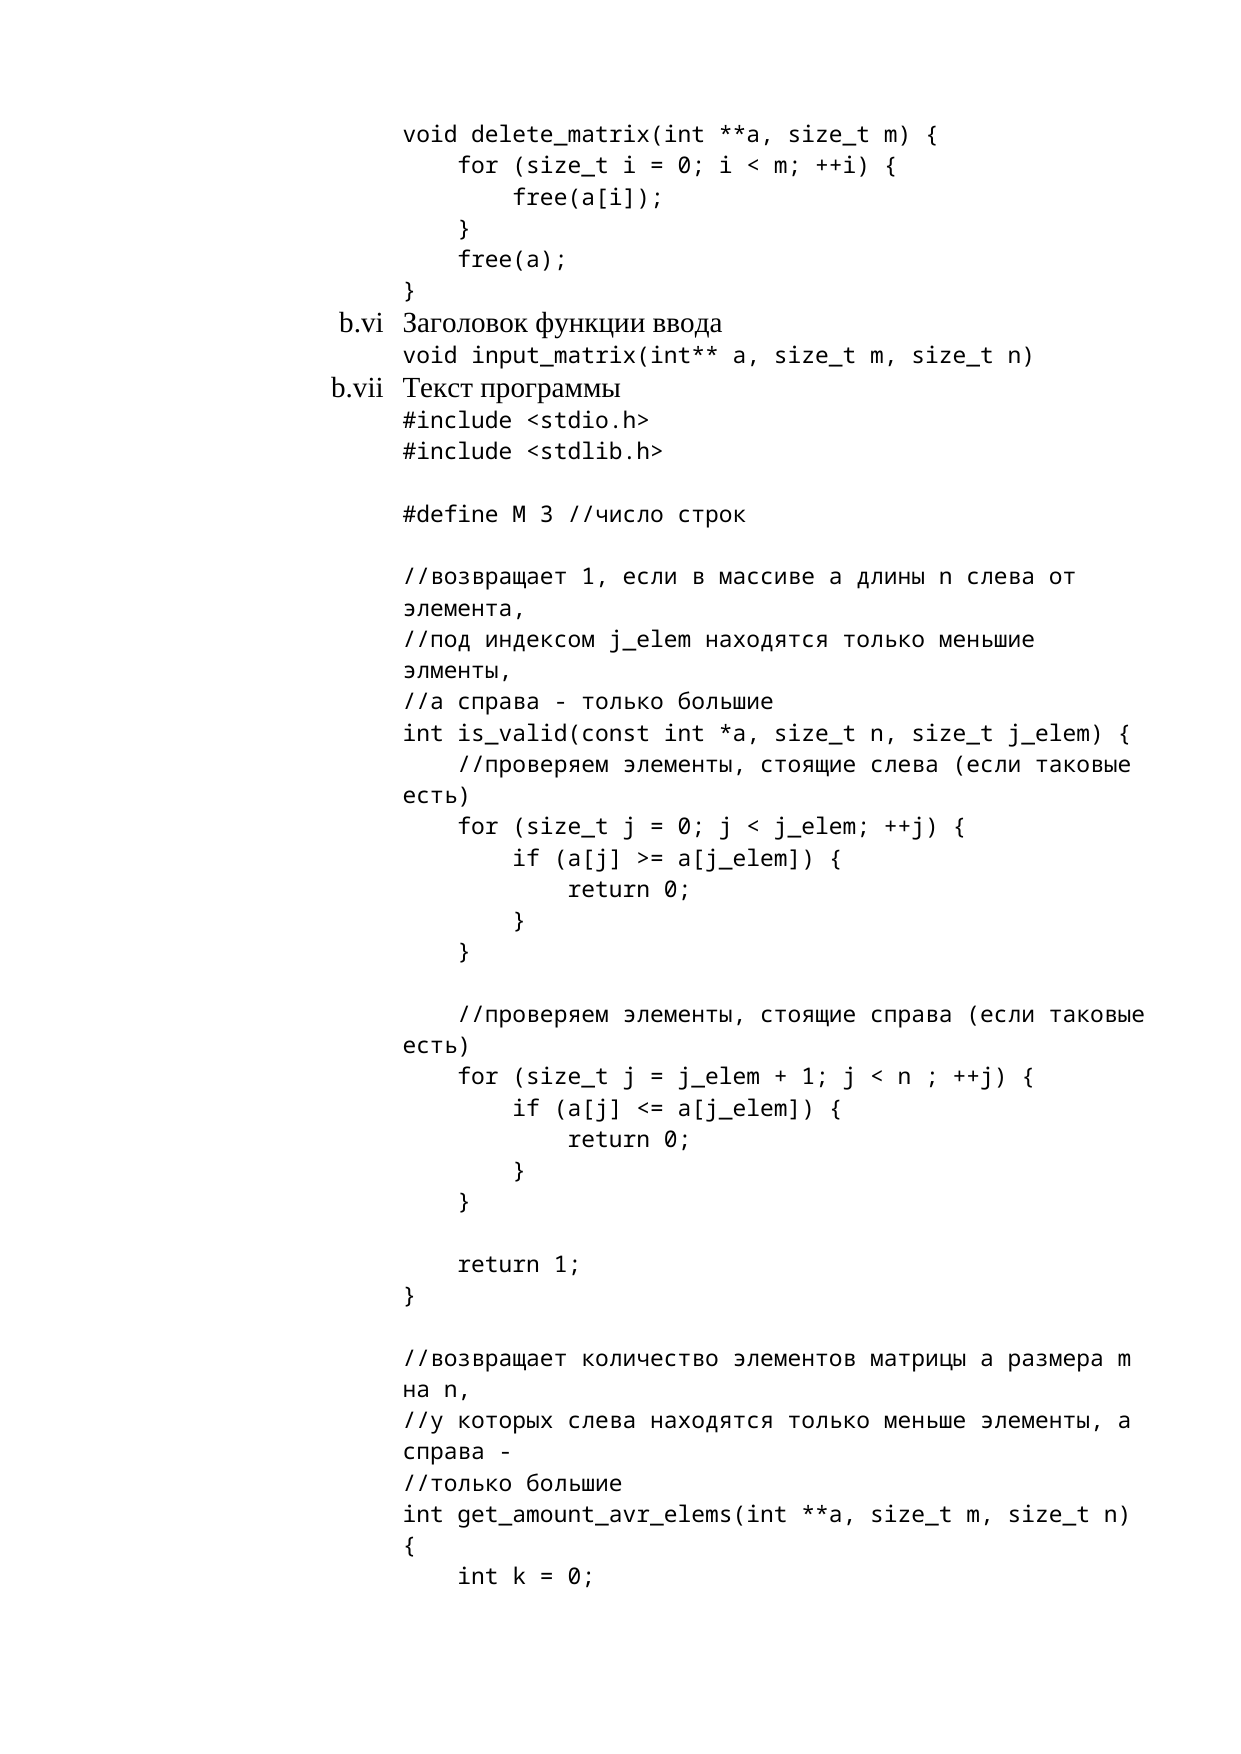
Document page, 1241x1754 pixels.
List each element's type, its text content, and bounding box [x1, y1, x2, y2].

list Заголовок функции ввода [383, 306, 1152, 339]
list Текст программы [383, 370, 1152, 404]
list #include <stdio.h> #include <stdlib.h> #define M 3 //число строк //возвращает 1, если в массиве а длины n слева от элемента, //под индексом j_elem находятся только меньшие элменты, //а справа - только большие int is_valid(const int *a, size_t n, size_t j_elem) { //проверяем элементы, стоящие слева (если таковые есть) for (size_t j = 0; j < j_elem; ++j) { if (a[j] >= a[j_elem]) { return 0; } } //проверяем элементы, стоящие справа (если таковые есть) for (size_t j = j_elem + 1; j < n ; ++j) { if (a[j] <= a[j_elem]) { return 0; } } return 1; } //возвращает количество элементов матрицы а размера m на n, //у которых слева находятся только меньше элементы, а справа - //только большие int get_amount_avr_elems(int **a, size_t m, size_t n) { int k = 0; [383, 404, 1152, 1623]
list void input_matrix(int** a, size_t m, size_t n) [402, 339, 1152, 370]
list void delete_matrix(int **a, size_t m) { for (size_t i = 0; i < m; ++i) { free(a[i]); } free(a); } [383, 118, 1152, 306]
